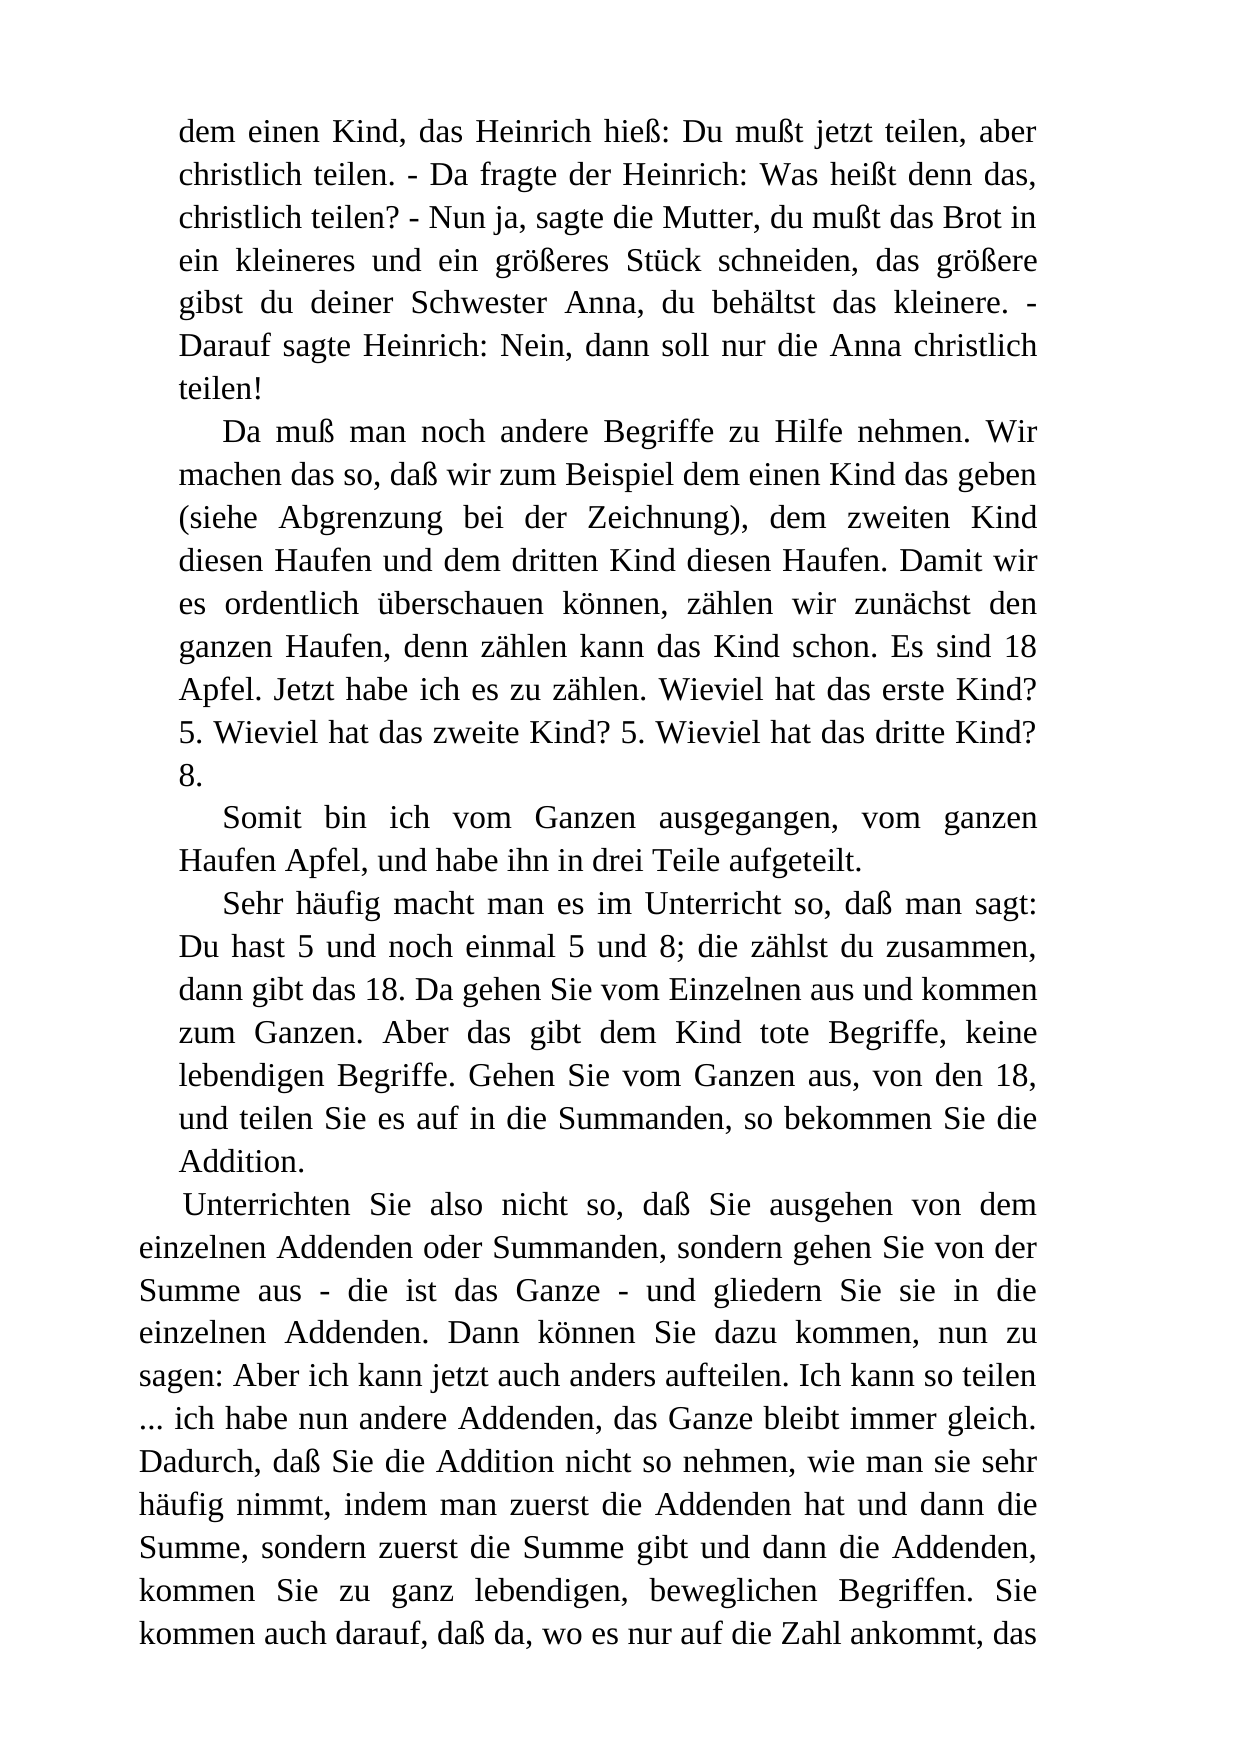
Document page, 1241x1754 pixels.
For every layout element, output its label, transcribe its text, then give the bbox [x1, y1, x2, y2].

text Unterrichten Sie also nicht so, daß Sie ausgehen von dem einzelnen Addenden oder Summanden, sondern gehen Sie von der Summe aus - die ist das Ganze - und gliedern Sie sie in die einzelnen Addenden. Dann können Sie dazu kommen, nun zu sagen: Aber ich kann jetzt auch anders aufteilen. Ich kann so teilen ... ich habe nun andere Addenden, das Ganze bleibt immer gleich. Dadurch, daß Sie die Addition nicht so nehmen, wie man sie sehr häufig nimmt, indem man zuerst die Addenden hat und dann die Summe, sondern zuerst die Summe gibt und dann die Addenden, kommen Sie zu ganz lebendigen, beweglichen Begriffen. Sie kommen auch darauf, daß da, wo es nur auf die Zahl ankommt, das [139, 1184, 1038, 1651]
text Da muß man noch andere Begriffe zu Hilfe nehmen. Wir machen das so, daß wir zum Beispiel dem einen Kind das geben (siehe Abgrenzung bei der Zeichnung), dem zweiten Kind diesen Haufen und dem dritten Kind diesen Haufen. Damit wir es ordentlich überschauen können, zählen wir zunächst den ganzen Haufen, denn zählen kann das Kind schon. Es sind 18 Apfel. Jetzt habe ich es zu zählen. Wieviel hat das erste Kind? 5. Wieviel hat das zweite Kind? 5. Wieviel hat das dritte Kind? 8. [178, 411, 1038, 793]
text Sehr häufig macht man es im Unterricht so, daß man sagt: Du hast 5 und noch einmal 5 und 8; die zählst du zusammen, dann gibt das 18. Da gehen Sie vom Einzelnen aus und kommen zum Ganzen. Aber das gibt dem Kind tote Begriffe, keine lebendigen Begriffe. Gehen Sie vom Ganzen aus, von den 18, und teilen Sie es auf in die Summanden, so bekommen Sie die Addition. [178, 883, 1038, 1179]
text Somit bin ich vom Ganzen ausgegangen, vom ganzen Haufen Apfel, und habe ihn in drei Teile aufgeteilt. [178, 798, 1038, 879]
text dem einen Kind, das Heinrich hieß: Du mußt jetzt teilen, aber christlich teilen. - Da fragte der Heinrich: Was heißt denn das, christlich teilen? - Nun ja, sagte die Mutter, du mußt das Brot in ein kleineres und ein größeres Stück schneiden, das größere gibst du deiner Schwester Anna, du behältst das kleinere. - Darauf sagte Heinrich: Nein, dann soll nur die Anna christlich teilen! [178, 111, 1038, 407]
